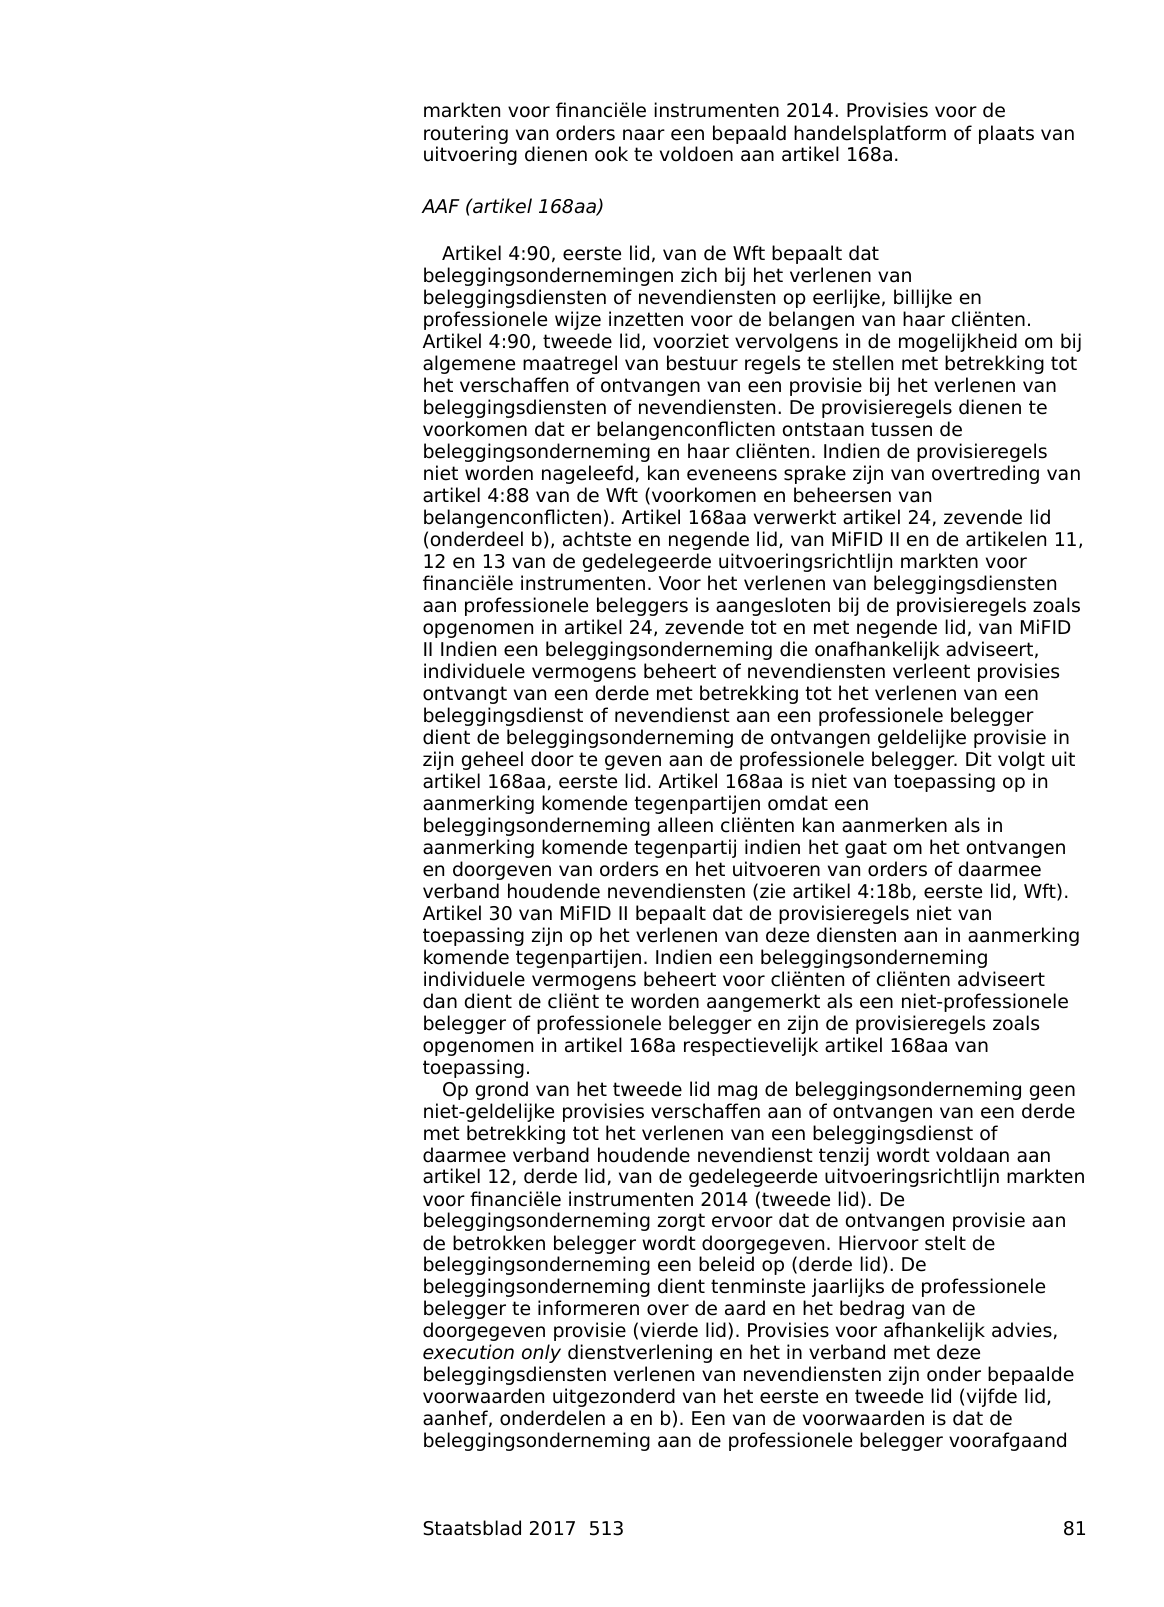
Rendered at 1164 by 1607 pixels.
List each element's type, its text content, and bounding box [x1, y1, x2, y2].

subtitle AAF (artikel 168aa) [422, 196, 1087, 218]
text markten voor financiële instrumenten 2014. Provisies voor de routering van orders naar een bepaald handelsplatform of plaats van uitvoering dienen ook te voldoen aan artikel 168a. [422, 100, 1087, 166]
text Artikel 4:90, eerste lid, van de Wft bepaalt dat beleggingsondernemingen zich bij het verlenen van beleggingsdiensten of nevendiensten op eerlijke, billijke en professionele wijze inzetten voor de belangen van haar cliënten. Artikel 4:90, tweede lid, voorziet vervolgens in de mogelijkheid om bij algemene maatregel van bestuur regels te stellen met betrekking tot het verschaffen of ontvangen van een provisie bij het verlenen van beleggingsdiensten of nevendiensten. De provisieregels dienen te voorkomen dat er belangenconflicten ontstaan tussen de beleggingsonderneming en haar cliënten. Indien de provisieregels niet worden nageleefd, kan eveneens sprake zijn van overtreding van artikel 4:88 van de Wft (voorkomen en beheersen van belangenconflicten). Artikel 168aa verwerkt artikel 24, zevende lid (onderdeel b), achtste en negende lid, van MiFID II en de artikelen 11, 12 en 13 van de gedelegeerde uitvoeringsrichtlijn markten voor financiële instrumenten. Voor het verlenen van beleggingsdiensten aan professionele beleggers is aangesloten bij de provisieregels zoals opgenomen in artikel 24, zevende tot en met negende lid, van MiFID II Indien een beleggingsonderneming die onafhankelijk adviseert, individuele vermogens beheert of nevendiensten verleent provisies ontvangt van een derde met betrekking tot het verlenen van een beleggingsdienst of nevendienst aan een professionele belegger dient de beleggingsonderneming de ontvangen geldelijke provisie in zijn geheel door te geven aan de professionele belegger. Dit volgt uit artikel 168aa, eerste lid. Artikel 168aa is niet van toepassing op in aanmerking komende tegenpartijen omdat een beleggingsonderneming alleen cliënten kan aanmerken als in aanmerking komende tegenpartij indien het gaat om het ontvangen en doorgeven van orders en het uitvoeren van orders of daarmee verband houdende nevendiensten (zie artikel 4:18b, eerste lid, Wft). Artikel 30 van MiFID II bepaalt dat de provisieregels niet van toepassing zijn op het verlenen van deze diensten aan in aanmerking komende tegenpartijen. Indien een beleggingsonderneming individuele vermogens beheert voor cliënten of cliënten adviseert dan dient de cliënt te worden aangemerkt als een niet-professionele belegger of professionele belegger en zijn de provisieregels zoals opgenomen in artikel 168a respectievelijk artikel 168aa van toepassing. [422, 243, 1087, 1078]
text Op grond van het tweede lid mag de beleggingsonderneming geen niet-geldelijke provisies verschaffen aan of ontvangen van een derde met betrekking tot het verlenen van een beleggingsdienst of daarmee verband houdende nevendienst tenzij wordt voldaan aan artikel 12, derde lid, van de gedelegeerde uitvoeringsrichtlijn markten voor financiële instrumenten 2014 (tweede lid). De beleggingsonderneming zorgt ervoor dat de ontvangen provisie aan de betrokken belegger wordt doorgegeven. Hiervoor stelt de beleggingsonderneming een beleid op (derde lid). De beleggingsonderneming dient tenminste jaarlijks de professionele belegger te informeren over de aard en het bedrag van de doorgegeven provisie (vierde lid). Provisies voor afhankelijk advies, execution only dienstverlening en het in verband met deze beleggingsdiensten verlenen van nevendiensten zijn onder bepaalde voorwaarden uitgezonderd van het eerste en tweede lid (vijfde lid, aanhef, onderdelen a en b). Een van de voorwaarden is dat de beleggingsonderneming aan de professionele belegger voorafgaand [422, 1078, 1087, 1452]
